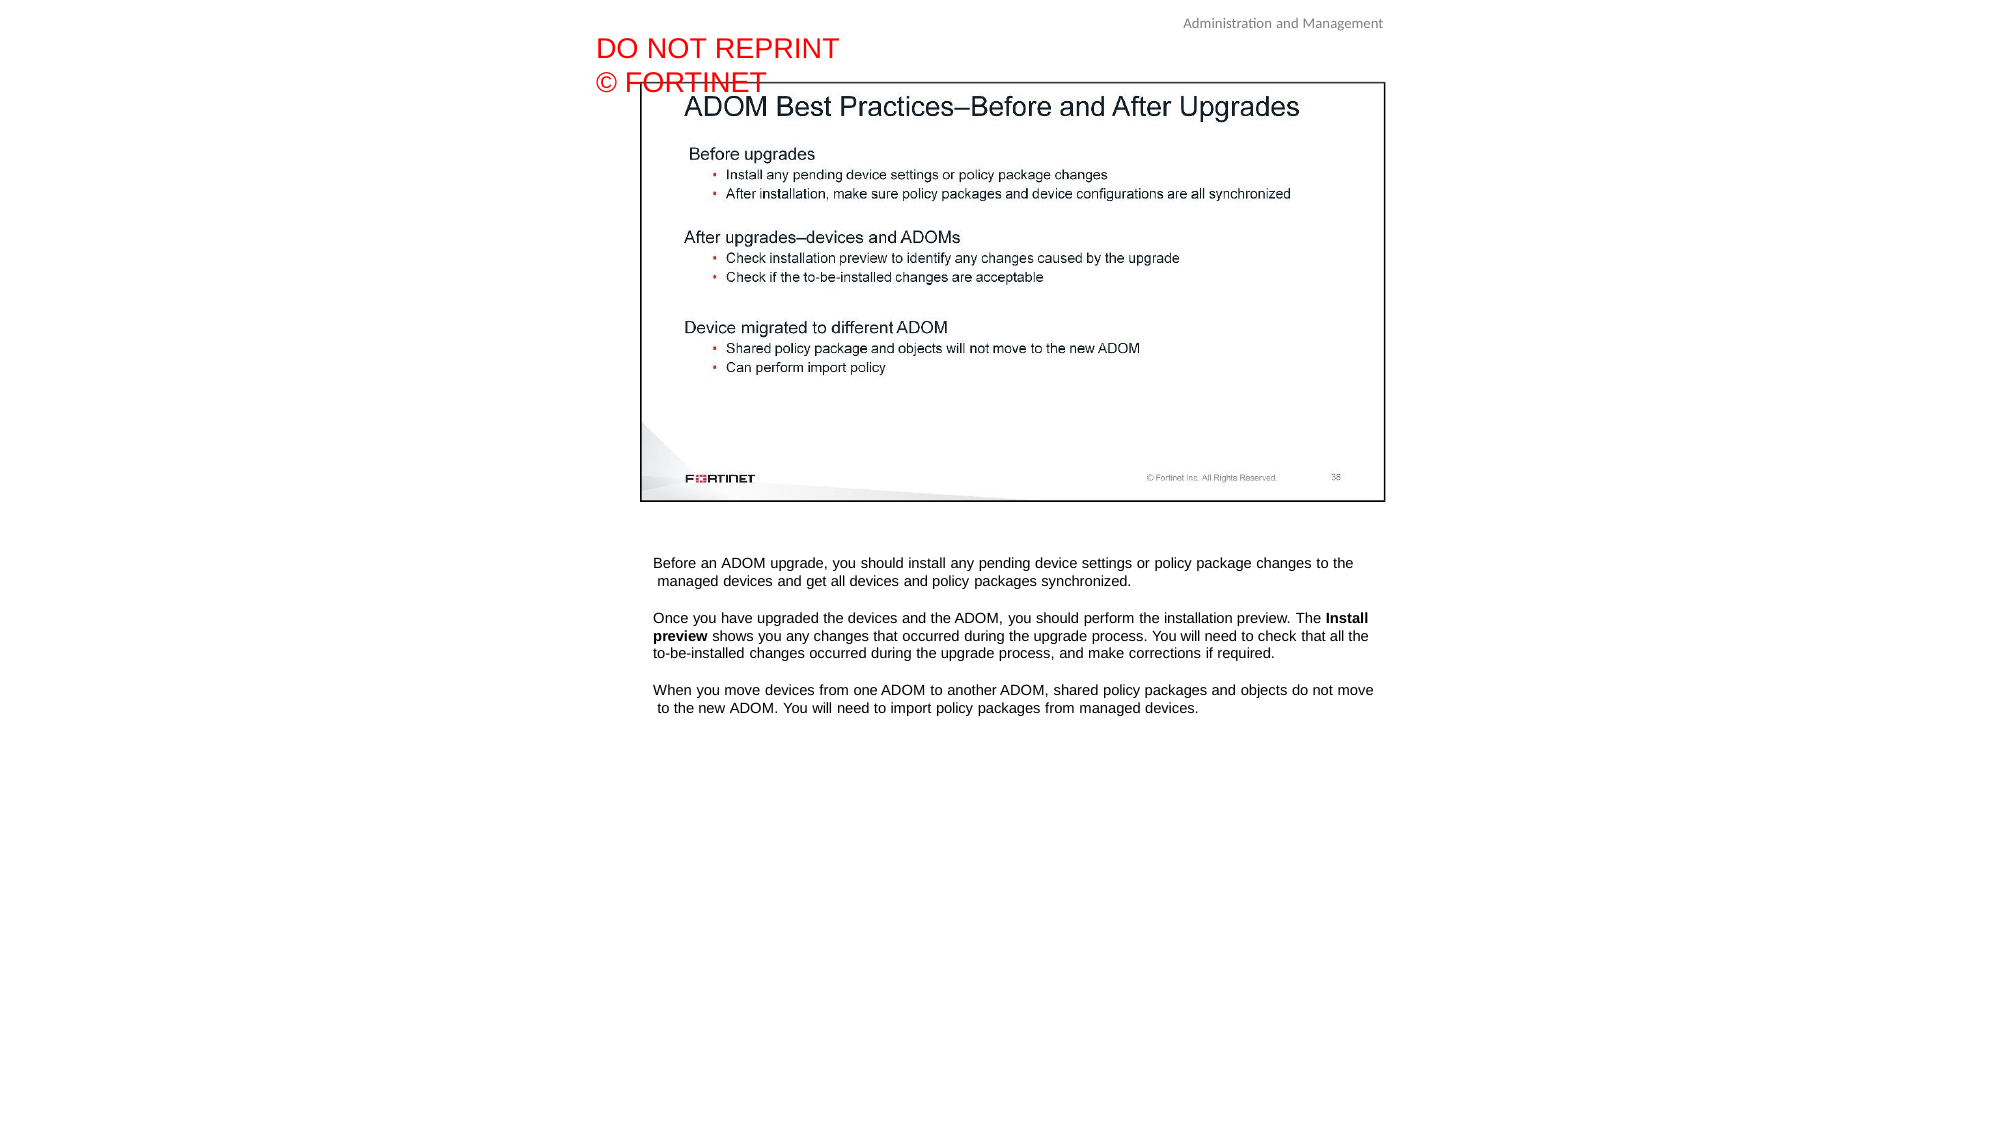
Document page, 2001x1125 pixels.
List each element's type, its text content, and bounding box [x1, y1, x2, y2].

text_box Before an ADOM upgrade, you should install any pending device settings or policy package changes to the managed devices and get all devices and policy packages synchronized. Once you have upgraded the devices and the ADOM, you should perform the installation preview. The Install preview shows you any changes that occurred during the upgrade process. You will need to check that all the to-be-installed changes occurred during the upgrade process, and make corrections if required. When you move devices from one ADOM to another ADOM, shared policy packages and objects do not move to the new ADOM. You will need to import policy packages from managed devices. [651, 552, 1375, 717]
picture [642, 92, 1345, 500]
text_box [640, 81, 1386, 502]
text_box DO NOT REPRINT © FORTINET [594, 28, 841, 98]
text_box Administration and Management [1181, 11, 1386, 32]
